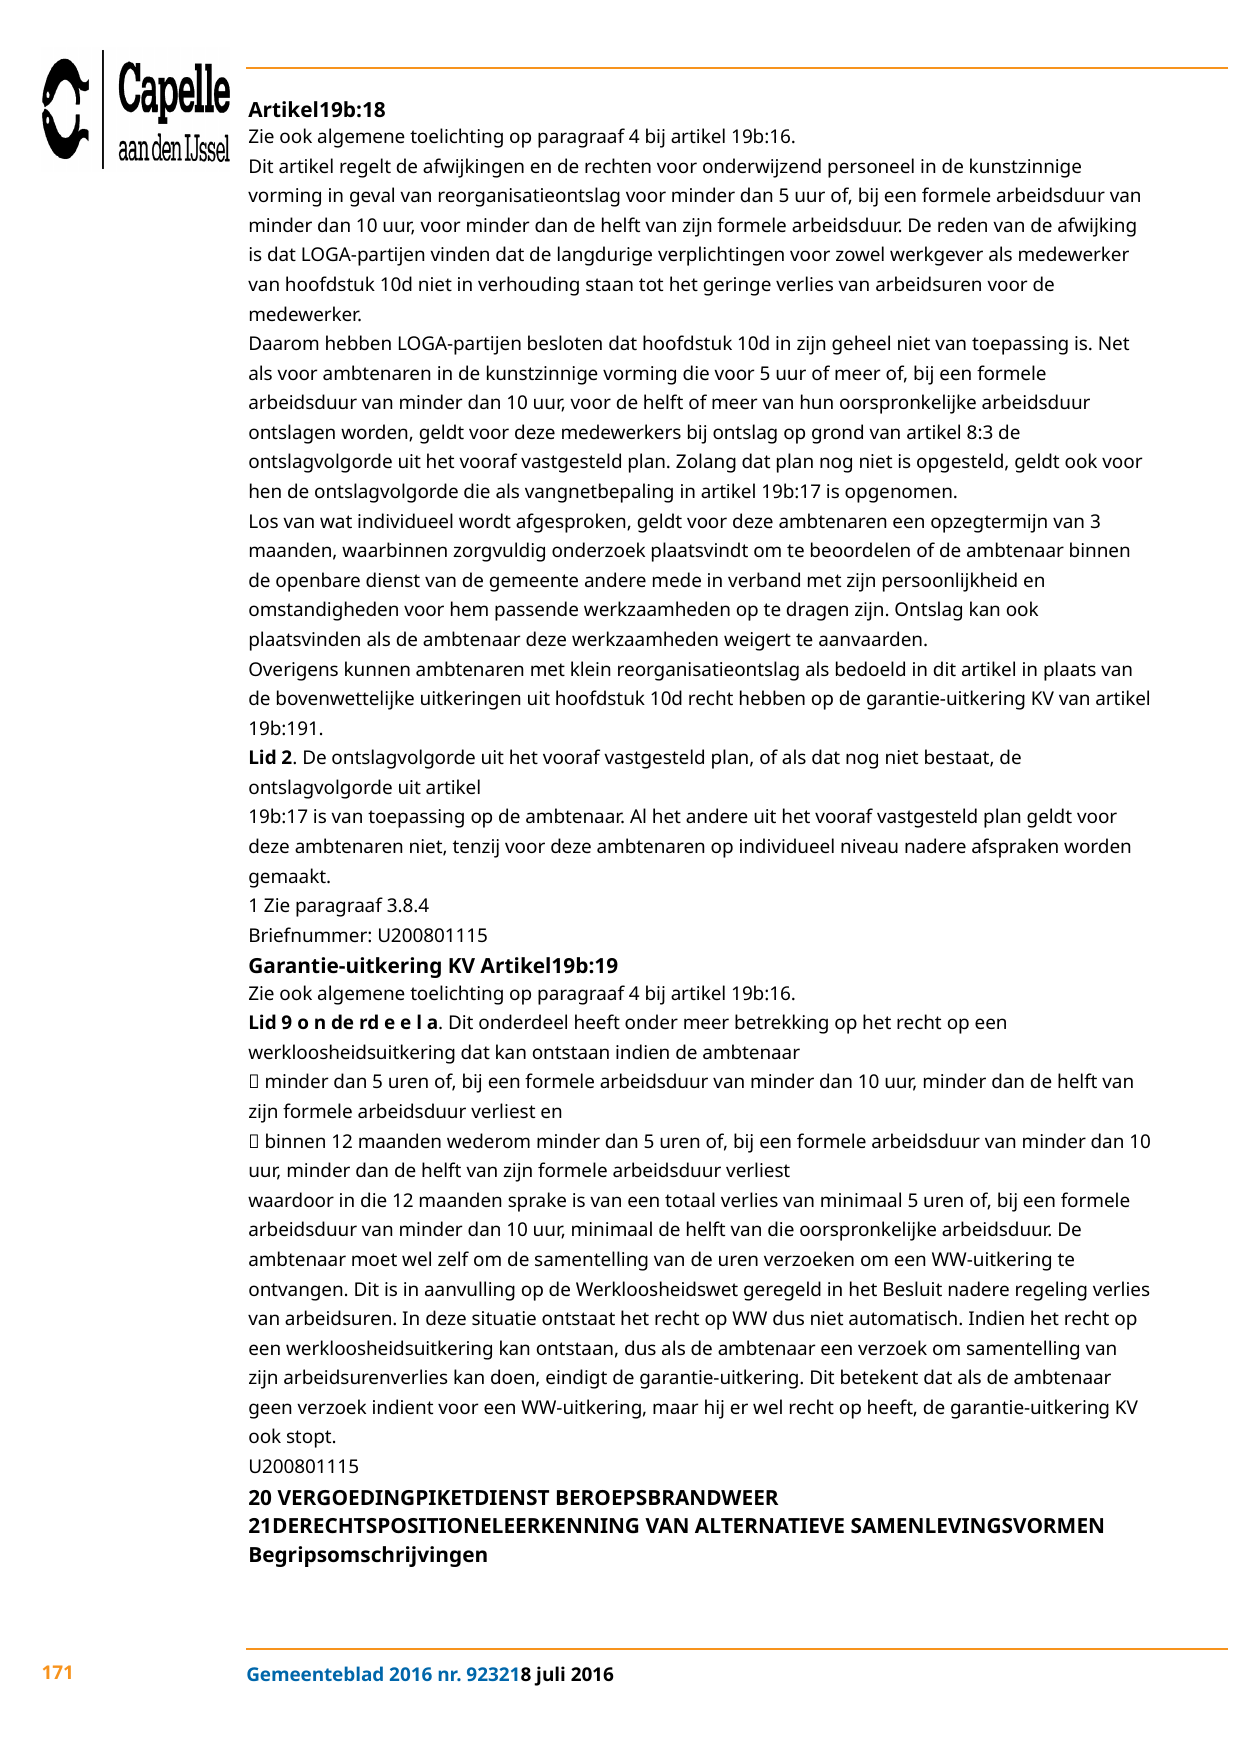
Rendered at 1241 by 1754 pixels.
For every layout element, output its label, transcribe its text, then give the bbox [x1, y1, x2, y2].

text Daarom hebben LOGA-partijen besloten dat hoofdstuk 10d in zijn geheel niet van toepassing is. Net als voor ambtenaren in de kunstzinnige vorming die voor 5 uur of meer of, bij een formele arbeidsduur van minder dan 10 uur, voor de helft of meer van hun oorspronkelijke arbeidsduur ontslagen worden, geldt voor deze medewerkers bij ontslag op grond van artikel 8:3 de ontslagvolgorde uit het vooraf vastgesteld plan. Zolang dat plan nog niet is opgesteld, geldt ook voor hen de ontslagvolgorde die als vangnetbepaling in artikel 19b:17 is opgenomen. [248, 330, 1152, 504]
text  binnen 12 maanden wederom minder dan 5 uren of, bij een formele arbeidsduur van minder dan 10 uur, minder dan de helft van zijn formele arbeidsduur verliest [248, 1128, 1152, 1183]
text  minder dan 5 uren of, bij een formele arbeidsduur van minder dan 10 uur, minder dan de helft van zijn formele arbeidsduur verliest en [248, 1069, 1152, 1124]
text Garantie-uitkering KV Artikel19b:19 [248, 952, 1152, 980]
text Artikel19b:18 [248, 95, 1152, 123]
text Dit artikel regelt de afwijkingen en de rechten voor onderwijzend personeel in de kunstzinnige vorming in geval van reorganisatieontslag voor minder dan 5 uur of, bij een formele arbeidsduur van minder dan 10 uur, voor minder dan de helft van zijn formele arbeidsduur. De reden van de afwijking is dat LOGA-partijen vinden dat de langdurige verplichtingen voor zowel werkgever als medewerker van hoofdstuk 10d niet in verhouding staan tot het geringe verlies van arbeidsuren voor de medewerker. [248, 153, 1152, 326]
text Briefnummer: U200801115 [248, 922, 1152, 948]
text Lid 2. De ontslagvolgorde uit het vooraf vastgesteld plan, of als dat nog niet bestaat, de ontslagvolgorde uit artikel [248, 744, 1152, 800]
text Zie ook algemene toelichting op paragraaf 4 bij artikel 19b:16. [248, 123, 1152, 149]
text 21DERECHTSPOSITIONELEERKENNING VAN ALTERNATIEVE SAMENLEVINGSVORMEN [248, 1511, 1152, 1540]
text U200801115 [248, 1453, 1152, 1479]
text 1 Zie paragraaf 3.8.4 [248, 892, 1152, 918]
text Lid 9 o n de rd e e l a. Dit onderdeel heeft onder meer betrekking op het recht op een werkloosheidsuitkering dat kan ontstaan indien de ambtenaar [248, 1009, 1152, 1065]
text 20 VERGOEDINGPIKETDIENST BEROEPSBRANDWEER [248, 1483, 1152, 1511]
text Overigens kunnen ambtenaren met klein reorganisatieontslag als bedoeld in dit artikel in plaats van de bovenwettelijke uitkeringen uit hoofdstuk 10d recht hebben op de garantie-uitkering KV van artikel 19b:191. [248, 656, 1152, 741]
text Zie ook algemene toelichting op paragraaf 4 bij artikel 19b:16. [248, 980, 1152, 1006]
text 19b:17 is van toepassing op de ambtenaar. Al het andere uit het vooraf vastgesteld plan geldt voor deze ambtenaren niet, tenzij voor deze ambtenaren op individueel niveau nadere afspraken worden gemaakt. [248, 804, 1152, 888]
picture [41, 47, 231, 172]
text waardoor in die 12 maanden sprake is van een totaal verlies van minimaal 5 uren of, bij een formele arbeidsduur van minder dan 10 uur, minimaal de helft van die oorspronkelijke arbeidsduur. De ambtenaar moet wel zelf om de samentelling van de uren verzoeken om een WW-uitkering te ontvangen. Dit is in aanvulling op de Werkloosheidswet geregeld in het Besluit nadere regeling verlies van arbeidsuren. In deze situatie ontstaat het recht op WW dus niet automatisch. Indien het recht op een werkloosheidsuitkering kan ontstaan, dus als de ambtenaar een verzoek om samentelling van zijn arbeidsurenverlies kan doen, eindigt de garantie-uitkering. Dit betekent dat als de ambtenaar geen verzoek indient voor een WW-uitkering, maar hij er wel recht op heeft, de garantie-uitkering KV ook stopt. [248, 1187, 1152, 1449]
text Los van wat individueel wordt afgesproken, geldt voor deze ambtenaren een opzegtermijn van 3 maanden, waarbinnen zorgvuldig onderzoek plaatsvindt om te beoordelen of de ambtenaar binnen de openbare dienst van de gemeente andere mede in verband met zijn persoonlijkheid en omstandigheden voor hem passende werkzaamheden op te dragen zijn. Ontslag kan ook plaatsvinden als de ambtenaar deze werkzaamheden weigert te aanvaarden. [248, 508, 1152, 652]
text Begripsomschrijvingen [248, 1540, 1152, 1568]
